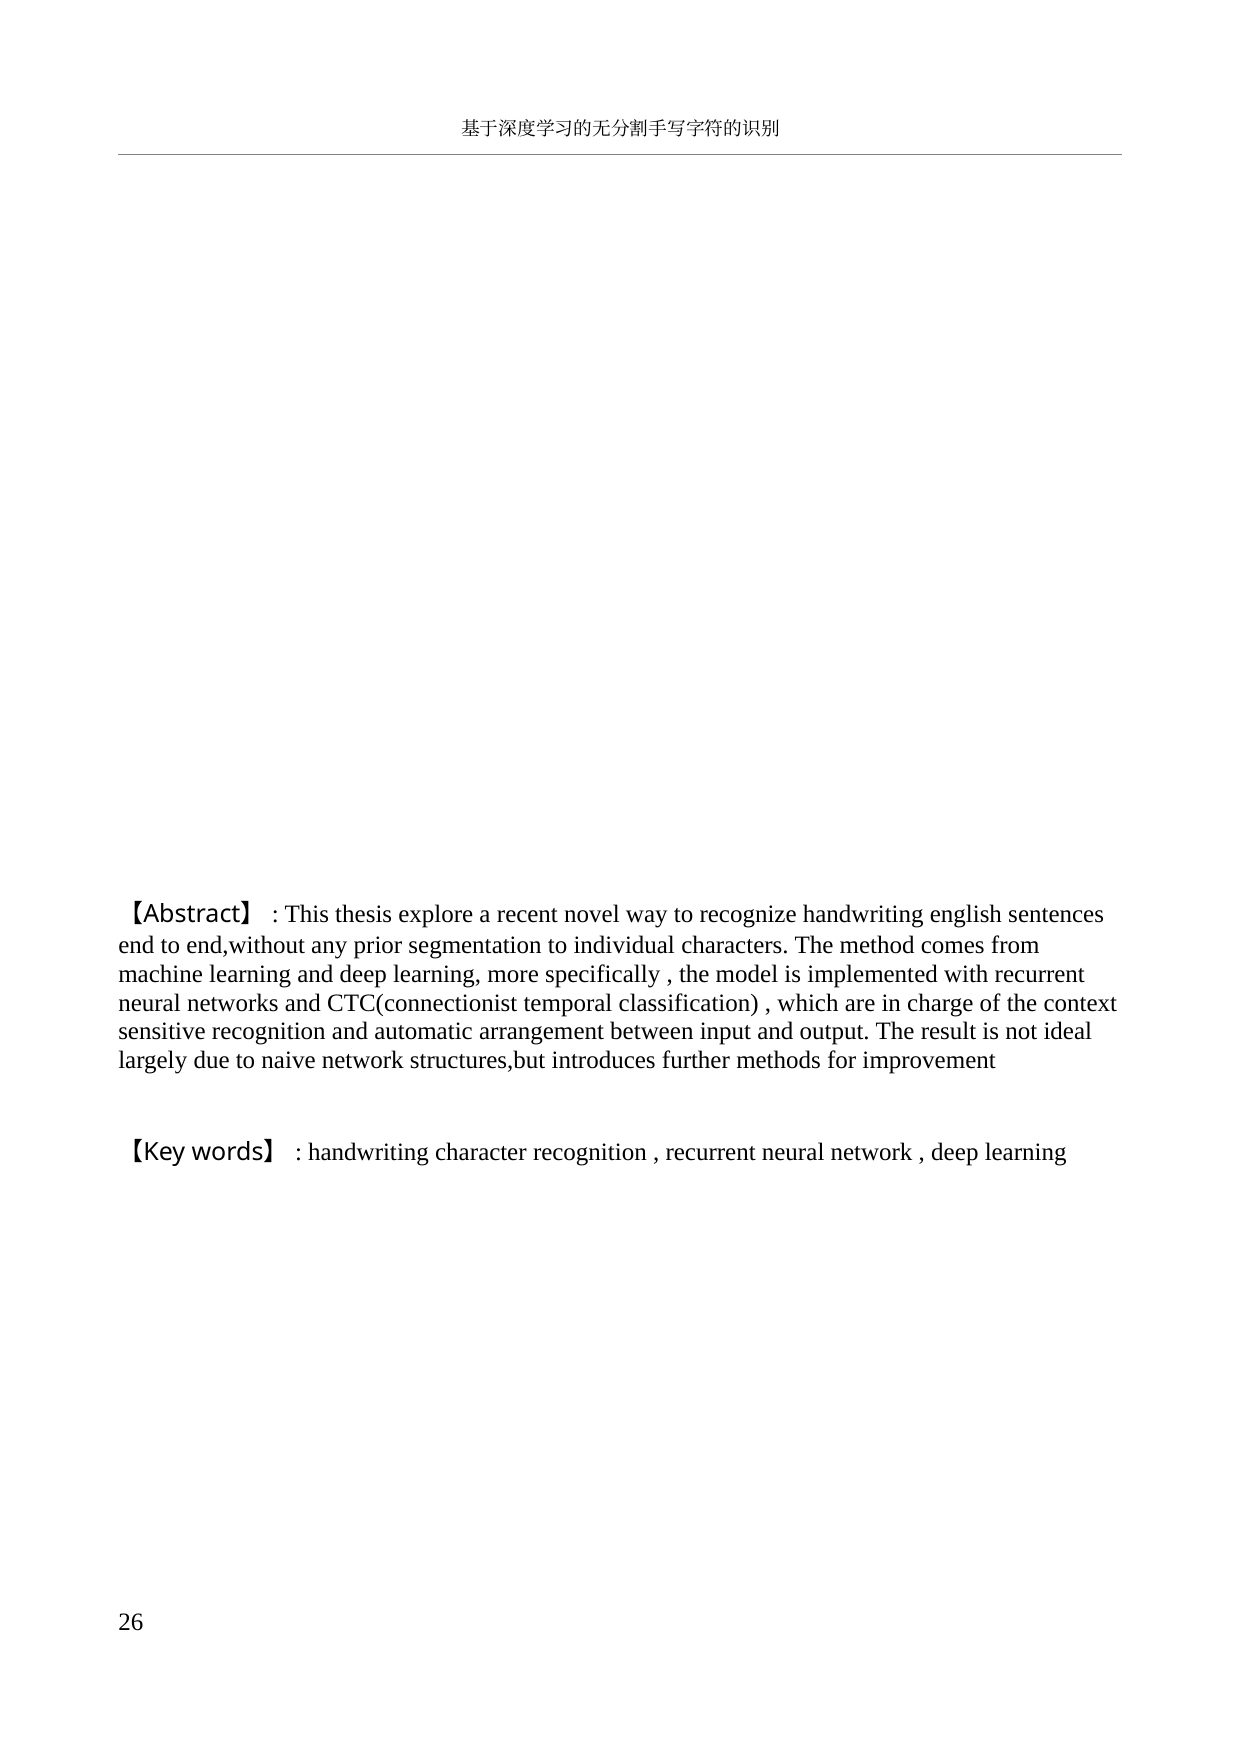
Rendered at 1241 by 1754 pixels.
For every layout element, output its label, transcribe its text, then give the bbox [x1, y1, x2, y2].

text 【Key words】 : handwriting character recognition , recurrent neural network , deep learning [118, 1131, 1122, 1168]
text 【Abstract】 : This thesis explore a recent novel way to recognize handwriting english sentences end to end,without any prior segmentation to individual characters. The method comes from machine learning and deep learning, more specifically , the model is implemented with recurrent neural networks and CTC(connectionist temporal classification) , which are in charge of the context sensitive recognition and automatic arrangement between input and output. The result is not ideal largely due to naive network structures,but introduces further methods for improvement [118, 894, 1122, 1074]
